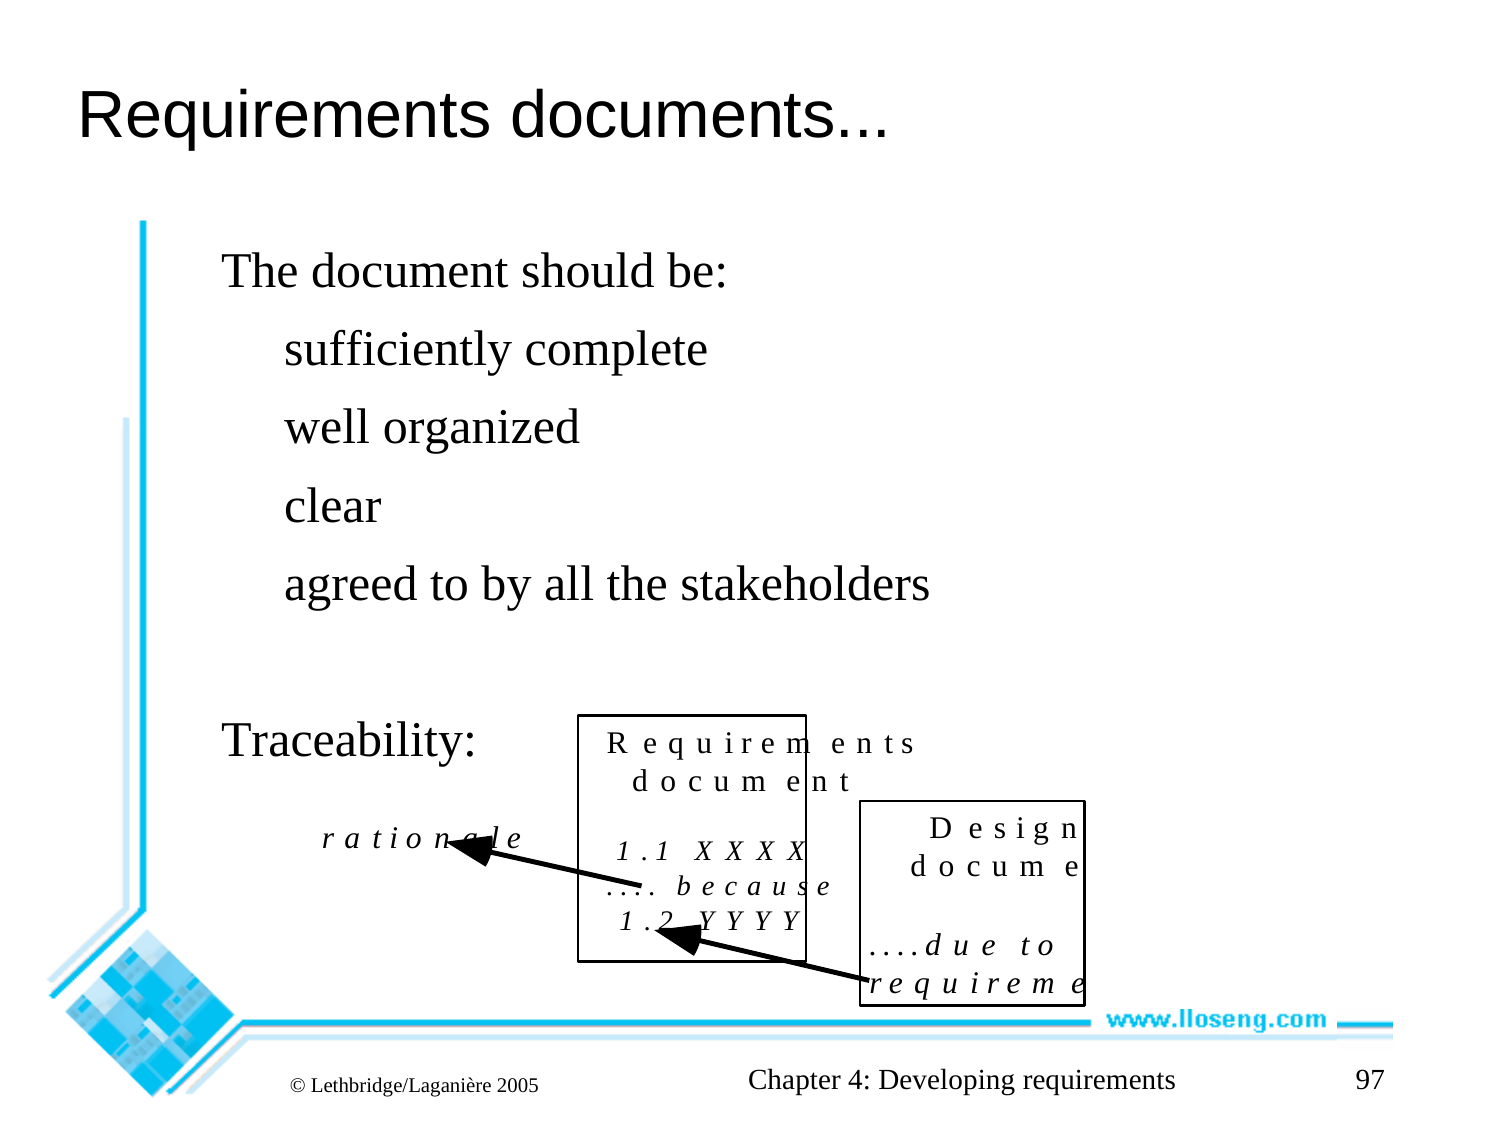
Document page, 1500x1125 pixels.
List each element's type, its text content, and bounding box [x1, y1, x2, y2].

text_box © Lethbridge/Laganière 2005 [275, 1062, 601, 1125]
picture [35, 209, 1393, 1099]
title Requirements documents... [62, 37, 1413, 188]
text_box [1325, 1050, 1401, 1125]
list The document should be: sufficiently complete well organized clear agreed to by all the stakeholders Traceability: [174, 224, 1413, 1013]
picture [312, 712, 1088, 1009]
text_box Chapter 4: Developing requirements [624, 1050, 1300, 1125]
